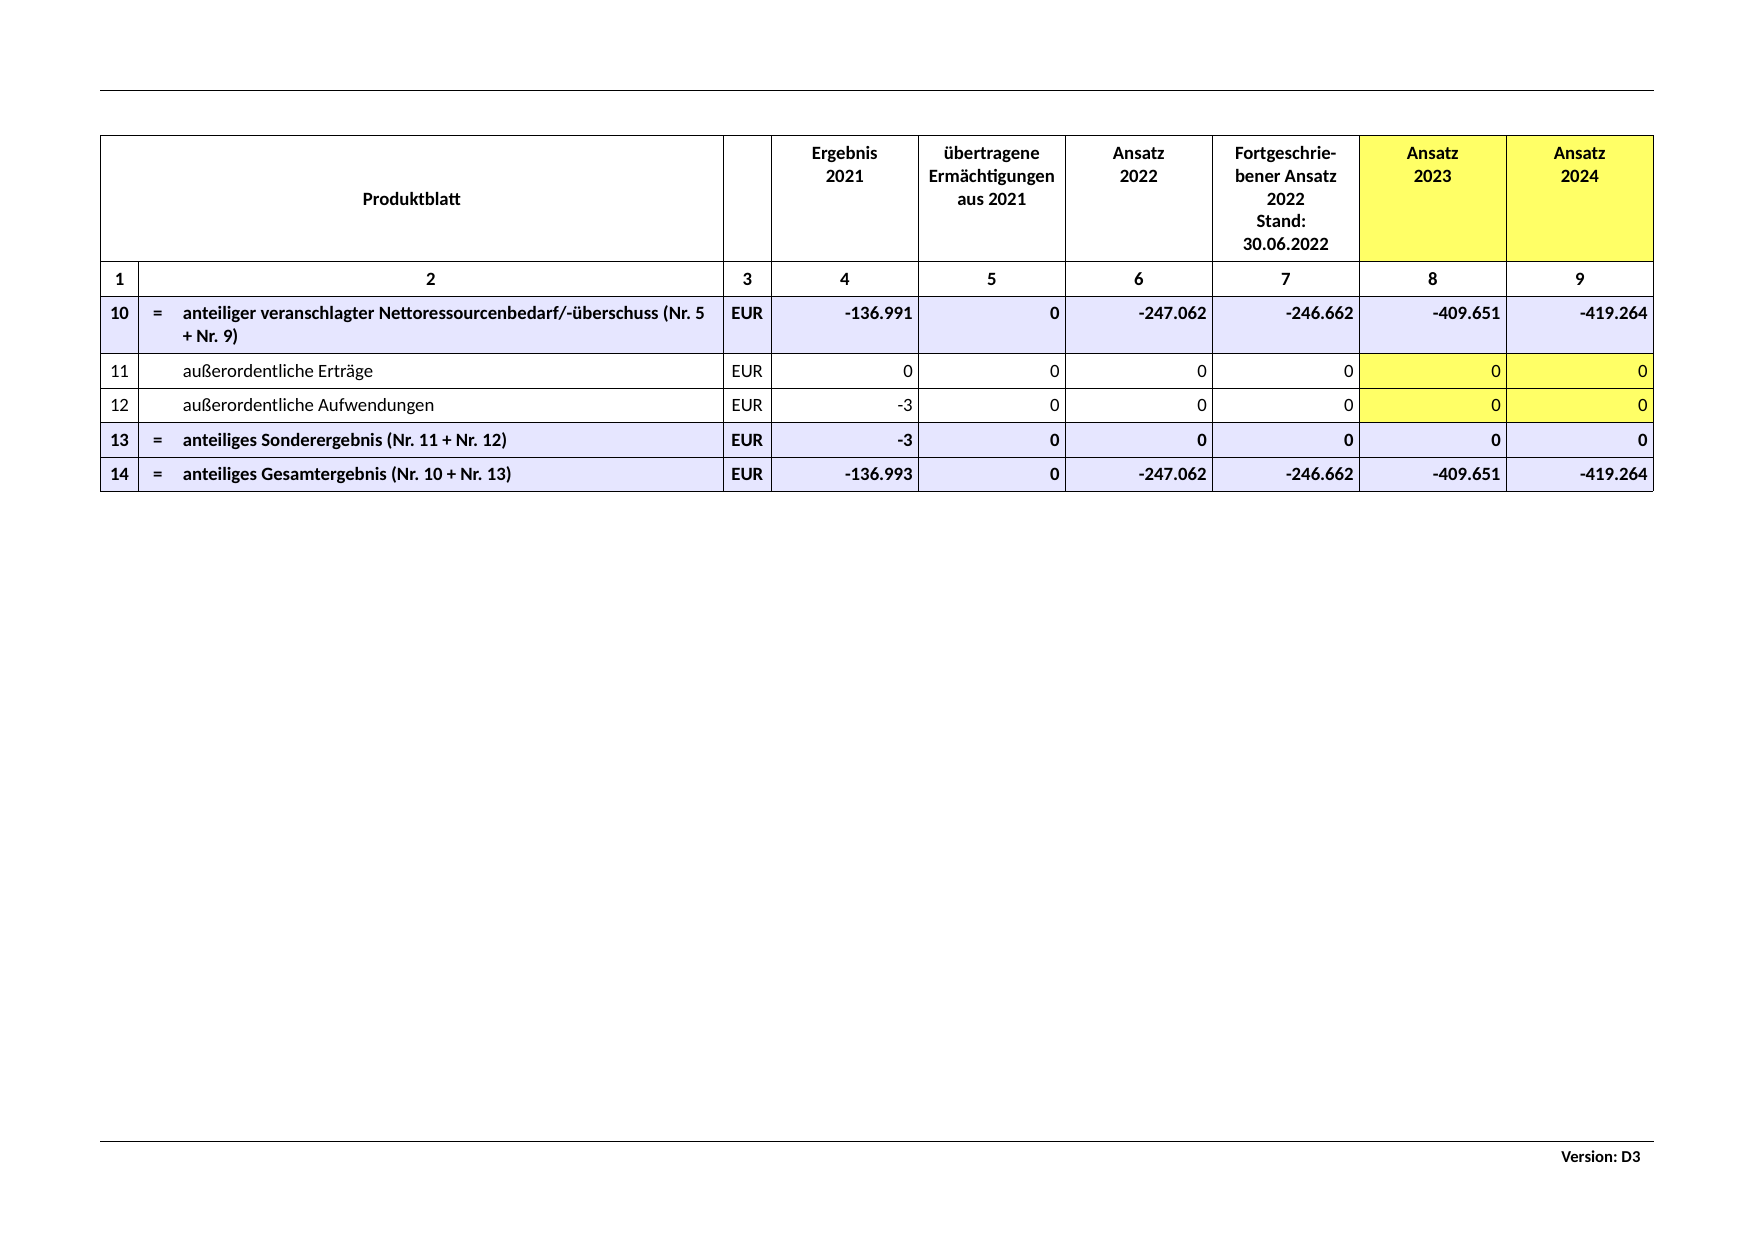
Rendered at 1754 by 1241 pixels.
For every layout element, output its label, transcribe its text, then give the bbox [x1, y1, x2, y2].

table_header Ansatz 2024 [1507, 136, 1653, 261]
table_cell -3 [772, 423, 918, 457]
table_cell 6 [1066, 262, 1212, 296]
table_cell 4 [772, 262, 918, 296]
table_header Produktblatt [101, 136, 723, 261]
table_cell 7 [1213, 262, 1359, 296]
table_cell -247.062 [1066, 297, 1212, 353]
table_cell -409.651 [1360, 458, 1506, 491]
table_cell 8 [1360, 262, 1506, 296]
table_cell anteiliges Gesamtergebnis (Nr. 10 + Nr. 13) [177, 458, 723, 491]
table_cell 0 [772, 354, 918, 388]
table_cell -136.991 [772, 297, 918, 353]
table_cell anteiliges Sonderergebnis (Nr. 11 + Nr. 12) [177, 423, 723, 457]
table_cell 9 [1507, 262, 1653, 296]
table_cell anteiliger veranschlagter Nettoressourcenbedarf/-überschuss (Nr. 5 + Nr. 9) [177, 297, 723, 353]
table_cell EUR [724, 458, 771, 491]
table_cell EUR [724, 297, 771, 353]
table_cell 0 [919, 389, 1065, 422]
table_header Ansatz 2023 [1360, 136, 1506, 261]
table_cell 0 [1213, 423, 1359, 457]
table_cell 0 [1213, 354, 1359, 388]
table_cell 0 [1066, 423, 1212, 457]
table_cell 14 [101, 458, 138, 491]
table_cell EUR [724, 389, 771, 422]
table_cell 0 [919, 458, 1065, 491]
table_cell EUR [724, 423, 771, 457]
table_cell 12 [101, 389, 138, 422]
table_cell -246.662 [1213, 458, 1359, 491]
table_cell 3 [724, 262, 771, 296]
table_cell 0 [1360, 354, 1506, 388]
table_cell -409.651 [1360, 297, 1506, 353]
table_cell 0 [1066, 389, 1212, 422]
table_cell 1 [101, 262, 138, 296]
table_cell -3 [772, 389, 918, 422]
table_cell 5 [919, 262, 1065, 296]
table_cell 0 [1507, 354, 1653, 388]
table_cell EUR [724, 354, 771, 388]
table_cell -246.662 [1213, 297, 1359, 353]
table_cell 0 [1213, 389, 1359, 422]
table_header übertragene Ermächtigungen aus 2021 [919, 136, 1065, 261]
table_cell 10 [101, 297, 138, 353]
table_cell außerordentliche Aufwendungen [177, 389, 723, 422]
table_cell 0 [1066, 354, 1212, 388]
table_cell -136.993 [772, 458, 918, 491]
table_cell -419.264 [1507, 297, 1653, 353]
table_cell -247.062 [1066, 458, 1212, 491]
table_header Ansatz 2022 [1066, 136, 1212, 261]
table_header Ergebnis 2021 [772, 136, 918, 261]
table_cell [139, 354, 177, 388]
table_cell 2 [139, 262, 723, 296]
table_cell 0 [919, 354, 1065, 388]
table_cell 0 [1360, 389, 1506, 422]
table_cell 0 [1507, 423, 1653, 457]
table_cell außerordentliche Erträge [177, 354, 723, 388]
table_cell = [139, 297, 177, 353]
table_cell 13 [101, 423, 138, 457]
table_header [724, 136, 771, 261]
table_cell = [139, 423, 177, 457]
table_cell 0 [919, 297, 1065, 353]
table_cell 0 [1360, 423, 1506, 457]
table_cell [139, 389, 177, 422]
table_cell 0 [919, 423, 1065, 457]
table_cell = [139, 458, 177, 491]
table_header Fortgeschrie-bener Ansatz 2022 Stand: 30.06.2022 [1213, 136, 1359, 261]
table_cell 11 [101, 354, 138, 388]
table_cell 0 [1507, 389, 1653, 422]
table_cell -419.264 [1507, 458, 1653, 491]
